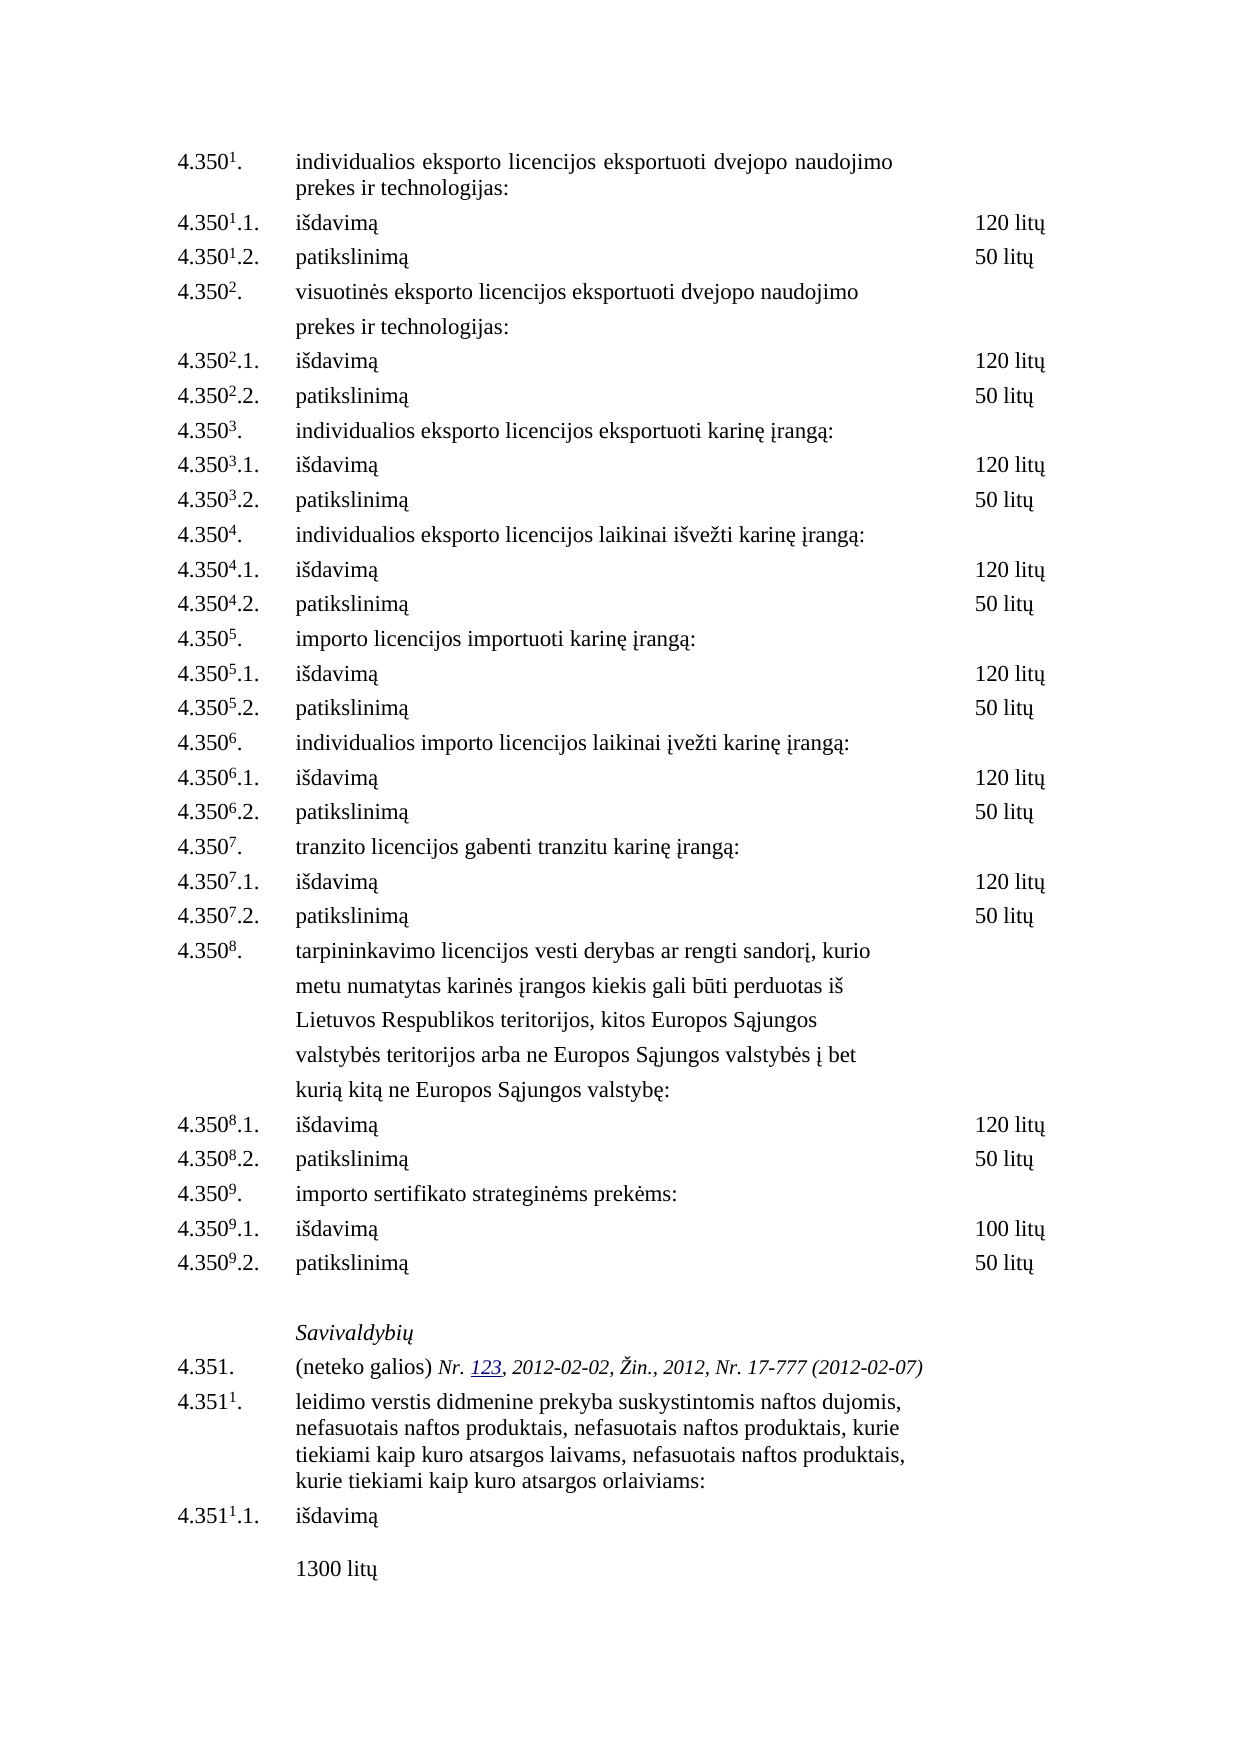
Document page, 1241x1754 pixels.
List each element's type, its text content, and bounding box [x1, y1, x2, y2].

text 4.3503. individualios eksporto licencijos eksportuoti karinę įrangą: [177, 417, 1122, 443]
text 4.3504. individualios eksporto licencijos laikinai išvežti karinę įrangą: [177, 521, 1122, 547]
text prekes ir technologijas: [177, 313, 1122, 339]
text 4.3506. individualios importo licencijos laikinai įvežti karinę įrangą: [177, 729, 1122, 755]
text kurią kitą ne Europos Sąjungos valstybę: [252, 1076, 1122, 1102]
text 4.3501. individualios eksporto licencijos eksportuoti dvejopo naudojimo prekes ir technologijas: [177, 148, 901, 200]
text Savivaldybių [177, 1319, 945, 1345]
text 4.3505.1. išdavimą 120 litų [177, 660, 1122, 686]
text valstybės teritorijos arba ne Europos Sąjungos valstybės į bet [252, 1041, 1122, 1068]
text metu numatytas karinės įrangos kiekis gali būti perduotas iš [252, 972, 1122, 998]
text 4.3509. importo sertifikato strateginėms prekėms: [177, 1180, 1122, 1206]
text 4.3508.2. patikslinimą 50 litų [177, 1145, 1122, 1172]
text 4.3508.1. išdavimą 120 litų [177, 1111, 1122, 1137]
text 4.3501.2. patikslinimą 50 litų [177, 243, 1122, 270]
text 4.3507.2. patikslinimą 50 litų [177, 902, 1122, 929]
text 4.3505. importo licencijos importuoti karinę įrangą: [177, 625, 1122, 651]
text 4.3509.1. išdavimą 100 litų [177, 1215, 1122, 1241]
text 4.3502.2. patikslinimą 50 litų [177, 382, 1122, 408]
text 4.3503.2. patikslinimą 50 litų [177, 486, 1122, 513]
text 4.3505.2. patikslinimą 50 litų [177, 694, 1122, 721]
text 4.3506.1. išdavimą 120 litų [177, 764, 1122, 790]
text 4.3509.2. patikslinimą 50 litų [177, 1249, 1122, 1276]
text 4.3504.2. patikslinimą 50 litų [177, 590, 1122, 617]
text 4.3506.2. patikslinimą 50 litų [177, 798, 1122, 825]
text 4.3504.1. išdavimą 120 litų [177, 556, 1122, 582]
text 4.3503.1. išdavimą 120 litų [177, 452, 1122, 478]
text 4.3511. leidimo verstis didmenine prekyba suskystintomis naftos dujomis, nefasuotais naftos produktais, nefasuotais naftos produktais, kurie tiekiami kaip kuro atsargos laivams, nefasuotais naftos produktais, kurie tiekiami kaip kuro atsargos orlaiviams: [177, 1388, 930, 1493]
text 4.3502. visuotinės eksporto licencijos eksportuoti dvejopo naudojimo [177, 278, 1122, 304]
text 4.351. (neteko galios) Nr. 123, 2012-02-02, Žin., 2012, Nr. 17-777 (2012-02-07) [177, 1353, 930, 1380]
text 4.3511.1. išdavimą 1300 litų [177, 1502, 930, 1581]
text 4.3508. tarpininkavimo licencijos vesti derybas ar rengti sandorį, kurio [177, 937, 1122, 963]
text 4.3507.1. išdavimą 120 litų [177, 868, 1122, 894]
text Lietuvos Respublikos teritorijos, kitos Europos Sąjungos [252, 1007, 1122, 1033]
text 4.3501.1. išdavimą 120 litų [177, 209, 1122, 235]
text 4.3507. tranzito licencijos gabenti tranzitu karinę įrangą: [177, 833, 1122, 859]
text 4.3502.1. išdavimą 120 litų [177, 347, 1122, 374]
